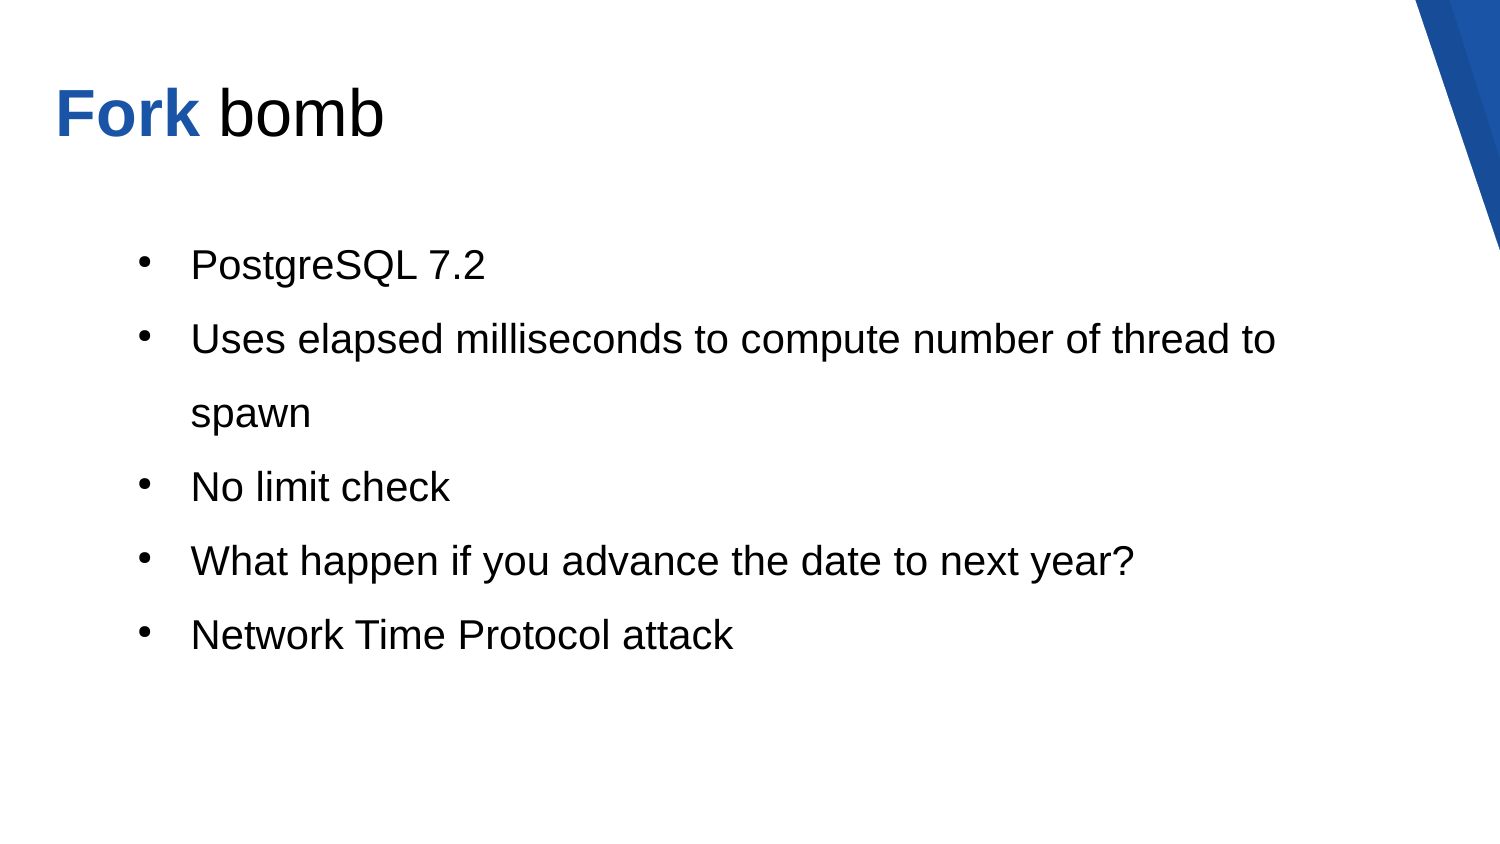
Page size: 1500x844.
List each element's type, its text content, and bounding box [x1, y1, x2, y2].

title Fork bomb [40, 97, 829, 166]
list PostgreSQL 7.2 Uses elapsed milliseconds to compute number of thread to spawn No limit check What happen if you advance the date to next year? Network Time Protocol attack [104, 75, 1321, 706]
